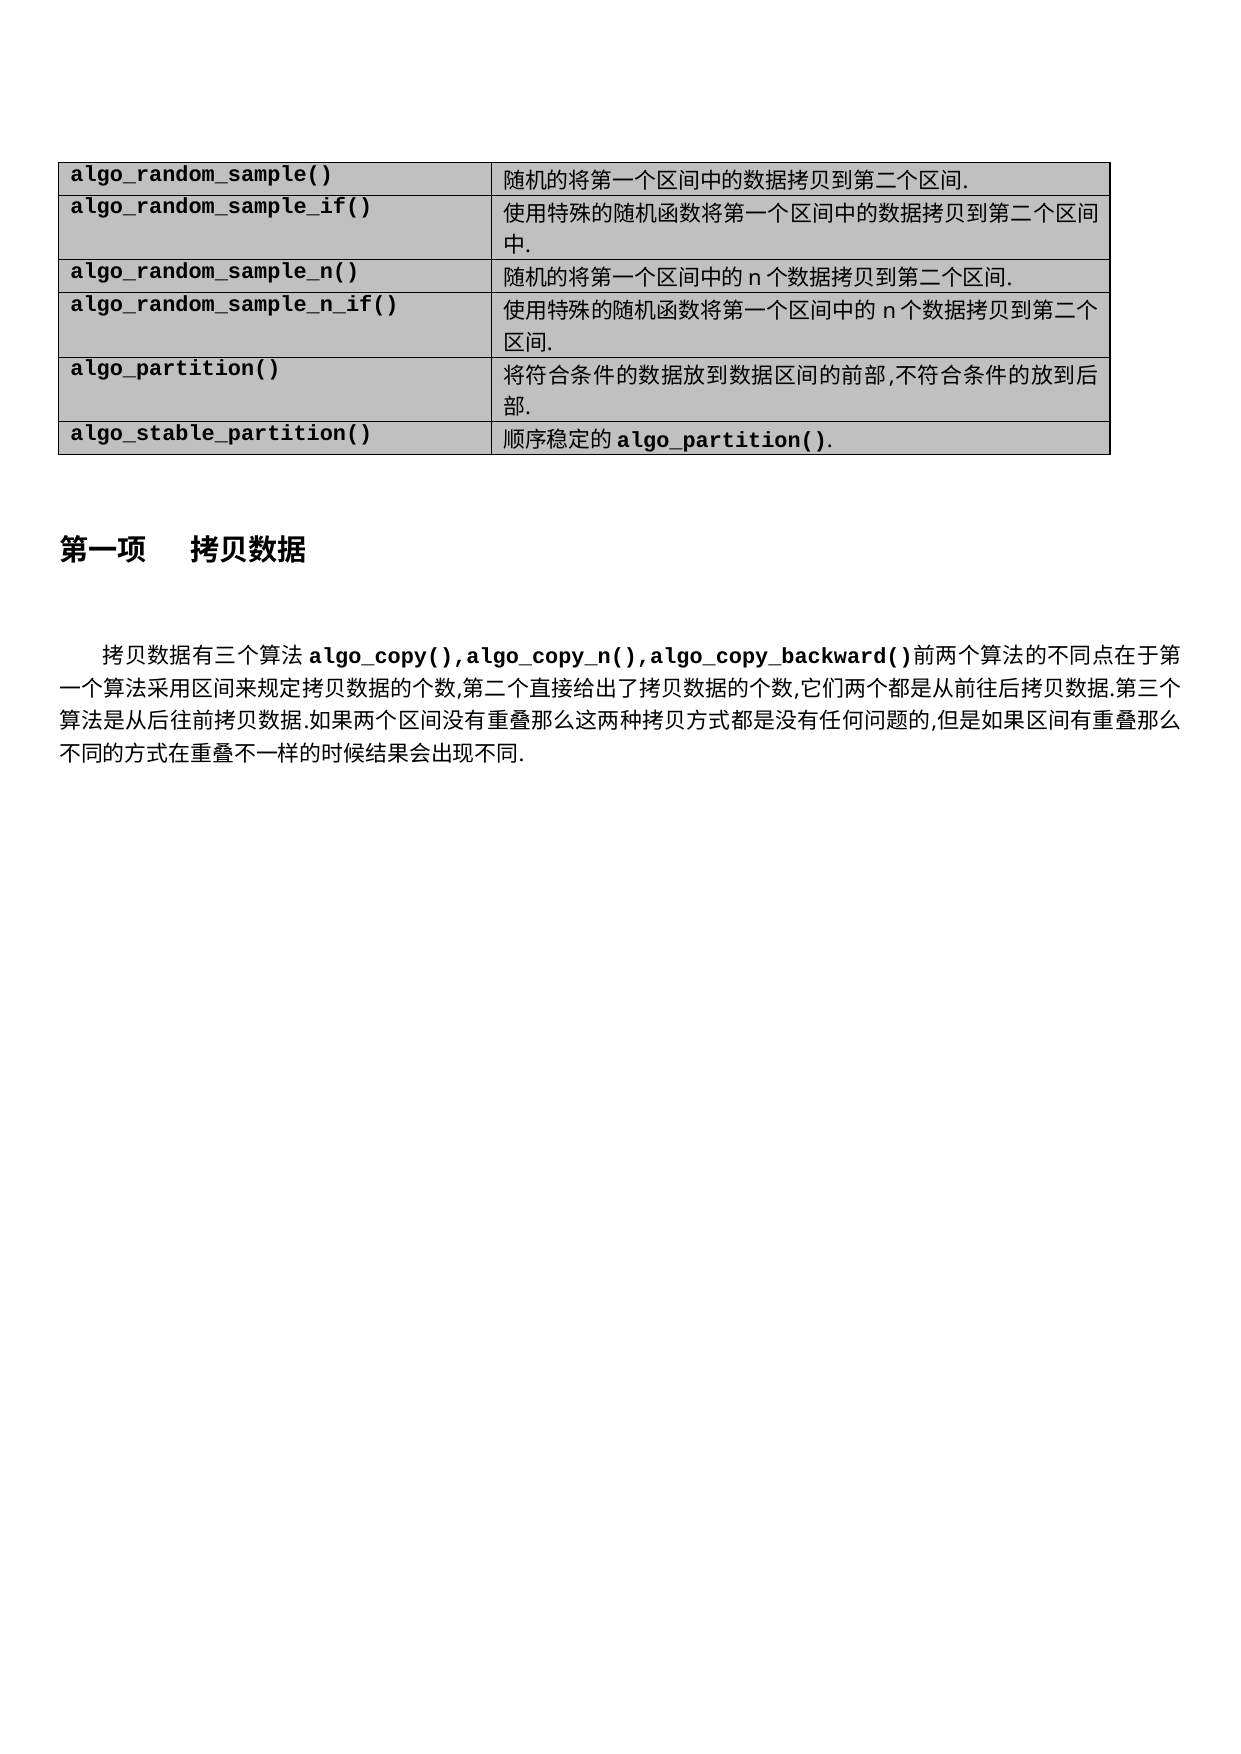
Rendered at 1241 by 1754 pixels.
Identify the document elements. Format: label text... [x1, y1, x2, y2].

text 拷贝数据有三个算法algo_copy(),algo_copy_n(),algo_copy_backward()前两个算法的不同点在于第一个算法采用区间来规定拷贝数据的个数,第二个直接给出了拷贝数据的个数,它们两个都是从前往后拷贝数据.第三个算法是从后往前拷贝数据.如果两个区间没有重叠那么这两种拷贝方式都是没有任何问题的,但是如果区间有重叠那么不同的方式在重叠不一样的时候结果会出现不同. [59, 638, 1181, 768]
table_cell 使用特殊的随机函数将第一个区间中的n个数据拷贝到第二个区间. [492, 293, 1109, 357]
table_cell 随机的将第一个区间中的n个数据拷贝到第二个区间. [492, 260, 1109, 292]
table_cell algo_random_sample_if() [59, 196, 491, 259]
table_cell 顺序稳定的algo_partition(). [492, 422, 1109, 454]
subtitle 拷贝数据 [59, 515, 1181, 580]
table_cell algo_random_sample() [59, 163, 491, 195]
table_cell 随机的将第一个区间中的数据拷贝到第二个区间. [492, 163, 1109, 195]
table_cell algo_stable_partition() [59, 422, 491, 454]
table_cell algo_partition() [59, 358, 491, 421]
table_cell 将符合条件的数据放到数据区间的前部,不符合条件的放到后部. [492, 358, 1109, 421]
table_cell 使用特殊的随机函数将第一个区间中的数据拷贝到第二个区间中. [492, 196, 1109, 259]
table_cell algo_random_sample_n() [59, 260, 491, 292]
table_cell algo_random_sample_n_if() [59, 293, 491, 357]
